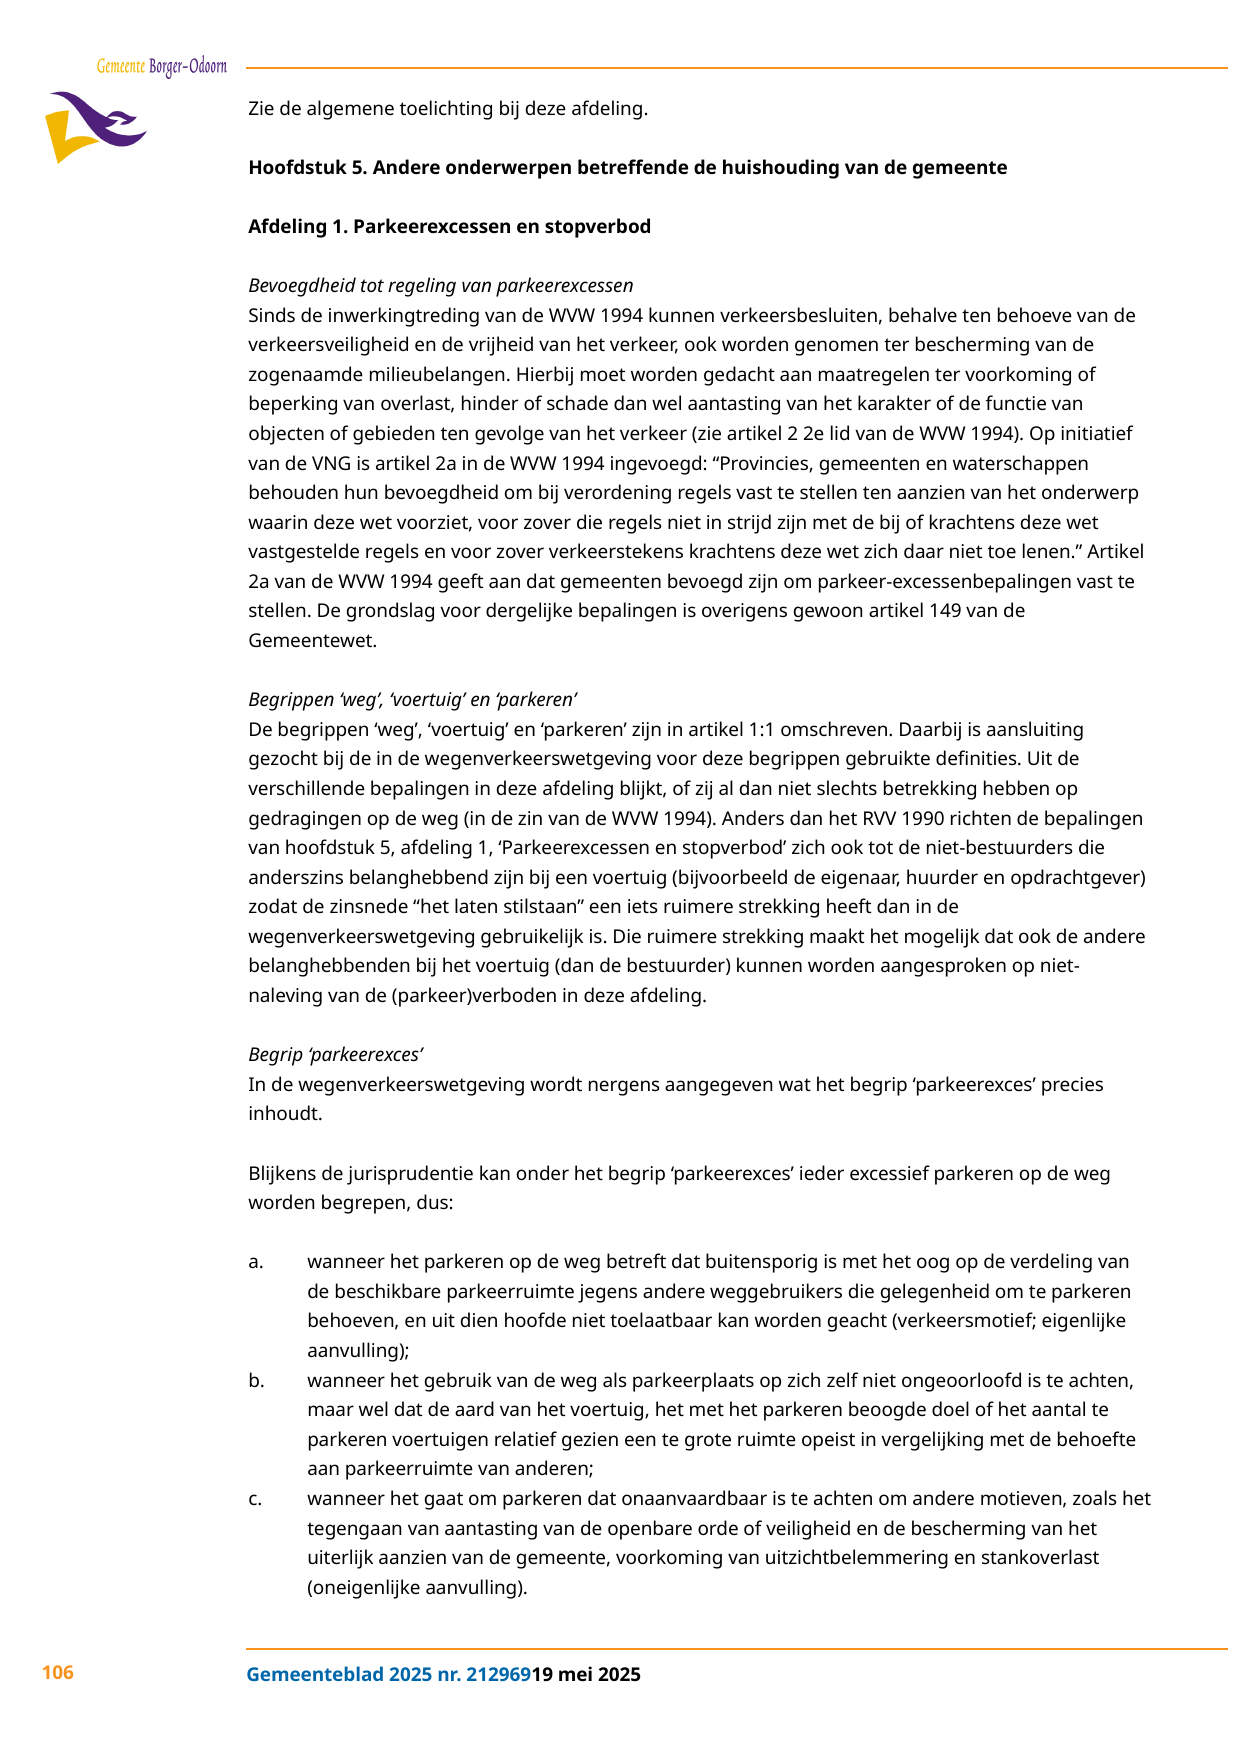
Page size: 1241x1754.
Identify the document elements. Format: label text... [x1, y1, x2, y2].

text Blijkens de jurisprudentie kan onder het begrip ‘parkeerexces’ ieder excessief parkeren op de weg worden begrepen, dus: [248, 1160, 1152, 1215]
text Hoofdstuk 5. Andere onderwerpen betreffende de huishouding van de gemeente [248, 154, 1152, 180]
text De begrippen ‘weg’, ‘voertuig’ en ‘parkeren’ zijn in artikel 1:1 omschreven. Daarbij is aansluiting gezocht bij de in de wegenverkeerswetgeving voor deze begrippen gebruikte definities. Uit de verschillende bepalingen in deze afdeling blijkt, of zij al dan niet slechts betrekking hebben op gedragingen op de weg (in de zin van de WVW 1994). Anders dan het RVV 1990 richten de bepalingen van hoofdstuk 5, afdeling 1, ‘Parkeerexcessen en stopverbod’ zich ook tot de niet-bestuurders die anderszins belanghebbend zijn bij een voertuig (bijvoorbeeld de eigenaar, huurder en opdrachtgever) zodat de zinsnede “het laten stilstaan” een iets ruimere strekking heeft dan in de wegenverkeerswetgeving gebruikelijk is. Die ruimere strekking maakt het mogelijk dat ook de andere belanghebbenden bij het voertuig (dan de bestuurder) kunnen worden aangesproken op niet-naleving van de (parkeer)verboden in deze afdeling. [248, 716, 1152, 1008]
list wanneer het gaat om parkeren dat onaanvaardbaar is te achten om andere motieven, zoals het tegengaan van aantasting van de openbare orde of veiligheid en de bescherming van het uiterlijk aanzien van de gemeente, voorkoming van uitzichtbelemmering en stankoverlast (oneigenlijke aanvulling). [248, 1485, 1152, 1600]
list wanneer het parkeren op de weg betreft dat buitensporig is met het oog op de verdeling van de beschikbare parkeerruimte jegens andere weggebruikers die gelegenheid om te parkeren behoeven, en uit dien hoofde niet toelaatbaar kan worden geacht (verkeersmotief; eigenlijke aanvulling); [248, 1248, 1152, 1363]
text Sinds de inwerkingtreding van de WVW 1994 kunnen verkeersbesluiten, behalve ten behoeve van de verkeersveiligheid en de vrijheid van het verkeer, ook worden genomen ter bescherming van de zogenaamde milieubelangen. Hierbij moet worden gedacht aan maatregelen ter voorkoming of beperking van overlast, hinder of schade dan wel aantasting van het karakter of de functie van objecten of gebieden ten gevolge van het verkeer (zie artikel 2 2e lid van de WVW 1994). Op initiatief van de VNG is artikel 2a in de WVW 1994 ingevoegd: “Provincies, gemeenten en waterschappen behouden hun bevoegdheid om bij verordening regels vast te stellen ten aanzien van het onderwerp waarin deze wet voorziet, voor zover die regels niet in strijd zijn met de bij of krachtens deze wet vastgestelde regels en voor zover verkeerstekens krachtens deze wet zich daar niet toe lenen.” Artikel 2a van de WVW 1994 geeft aan dat gemeenten bevoegd zijn om parkeer-excessenbepalingen vast te stellen. De grondslag voor dergelijke bepalingen is overigens gewoon artikel 149 van de Gemeentewet. [248, 302, 1152, 653]
text Bevoegdheid tot regeling van parkeerexcessen [248, 272, 1152, 298]
text Afdeling 1. Parkeerexcessen en stopverbod [248, 213, 1152, 239]
list wanneer het gebruik van de weg als parkeerplaats op zich zelf niet ongeoorloofd is te achten, maar wel dat de aard van het voertuig, het met het parkeren beoogde doel of het aantal te parkeren voertuigen relatief gezien een te grote ruimte opeist in vergelijking met de behoefte aan parkeerruimte van anderen; [248, 1367, 1152, 1481]
text Zie de algemene toelichting bij deze afdeling. [248, 95, 1152, 121]
text Begrippen ‘weg’, ‘voertuig’ en ‘parkeren’ [248, 686, 1152, 712]
text Begrip ‘parkeerexces’ [248, 1041, 1152, 1067]
text In de wegenverkeerswetgeving wordt nergens aangegeven wat het begrip ‘parkeerexces’ precies inhoudt. [248, 1071, 1152, 1126]
picture [41, 47, 231, 172]
